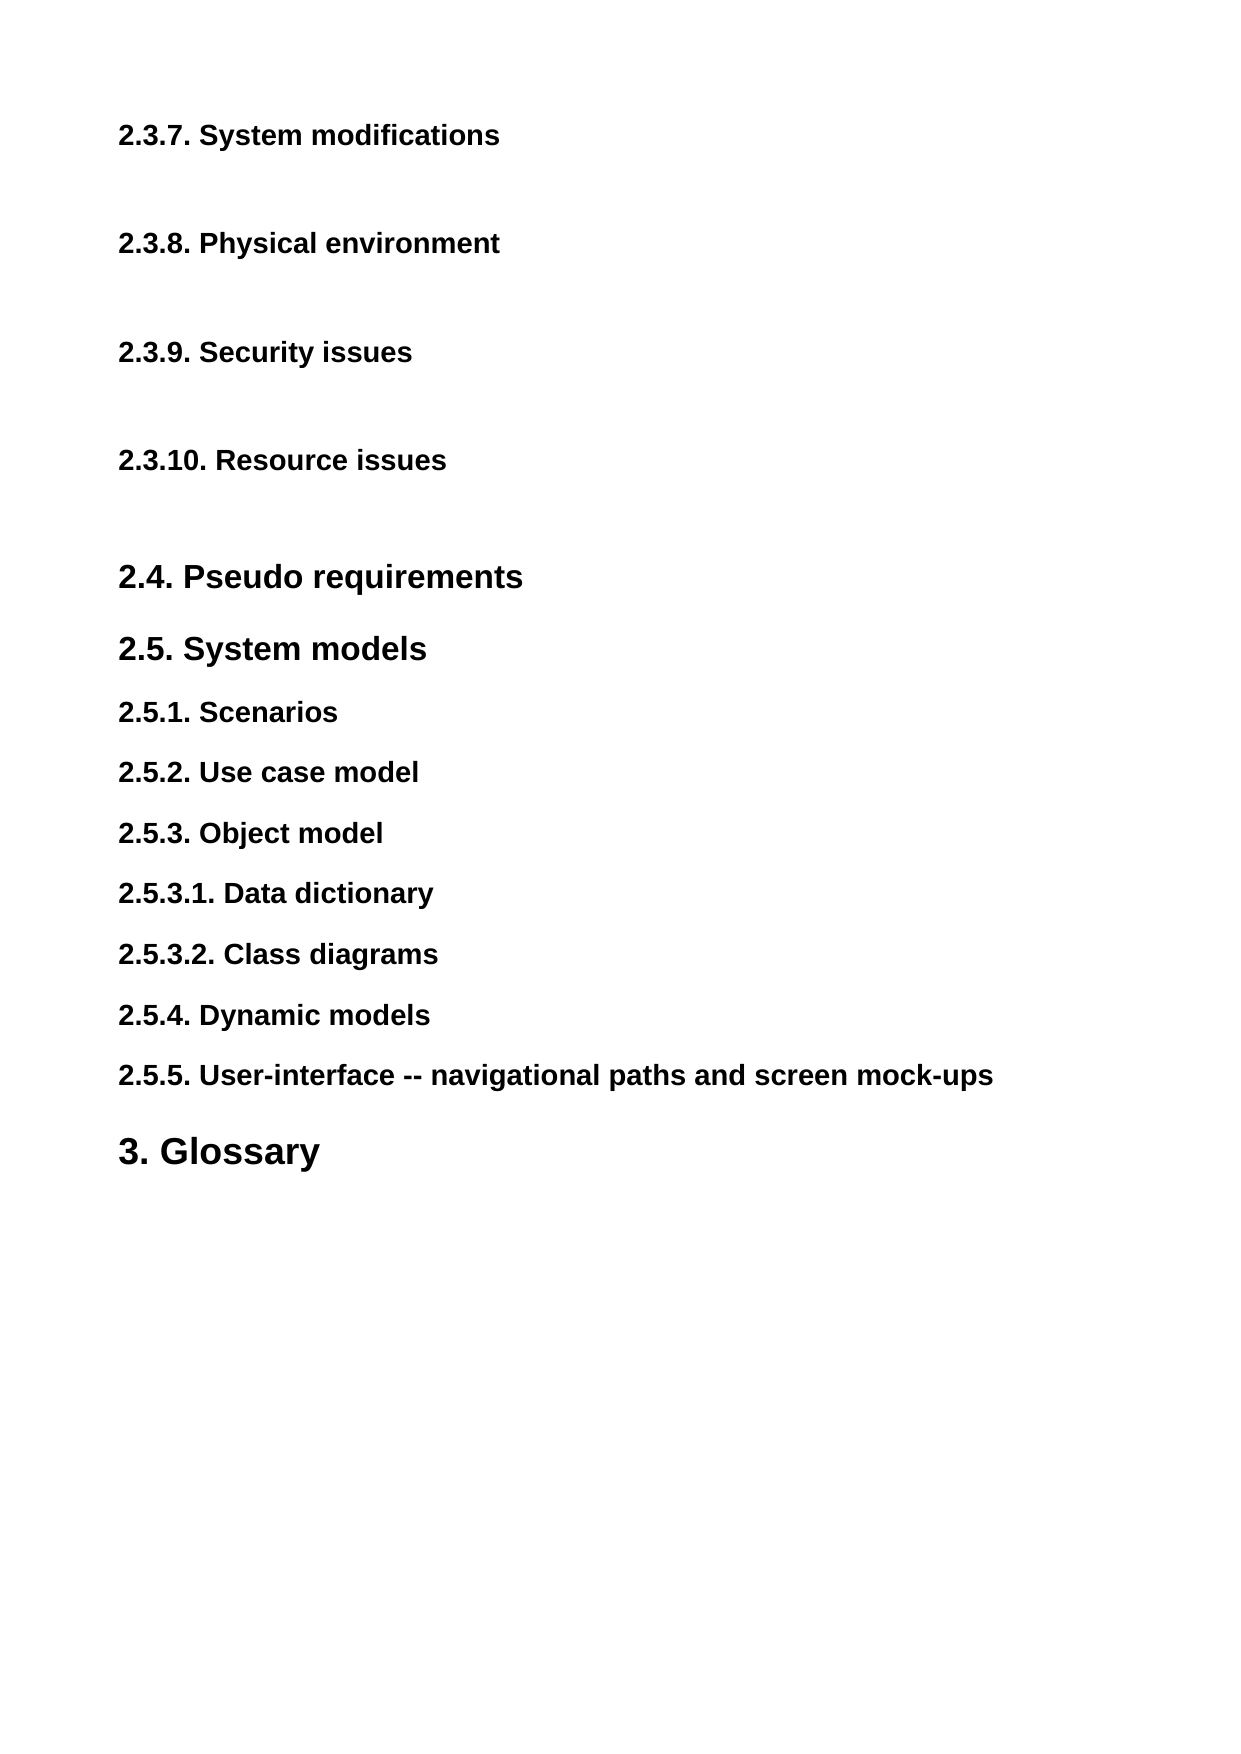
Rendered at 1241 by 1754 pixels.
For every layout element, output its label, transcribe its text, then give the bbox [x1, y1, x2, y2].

subtitle 2.4. Pseudo requirements [118, 557, 1122, 596]
subtitle 2.5.3.2. Class diagrams [118, 937, 1122, 971]
subtitle 2.3.10. Resource issues [118, 443, 1122, 476]
subtitle 2.5. System models [118, 629, 1122, 667]
subtitle 3. Glossary [118, 1129, 1122, 1172]
subtitle 2.3.7. System modifications [118, 118, 1122, 152]
subtitle 2.5.4. Dynamic models [118, 998, 1122, 1031]
subtitle 2.5.3. Object model [118, 816, 1122, 849]
subtitle 2.5.3.1. Data dictionary [118, 876, 1122, 910]
subtitle 2.5.5. User-interface -- navigational paths and screen mock-ups [118, 1058, 1122, 1092]
subtitle 2.3.8. Physical environment [118, 226, 1122, 260]
subtitle 2.5.1. Scenarios [118, 694, 1122, 728]
subtitle 2.3.9. Security issues [118, 334, 1122, 368]
subtitle 2.5.2. Use case model [118, 755, 1122, 789]
